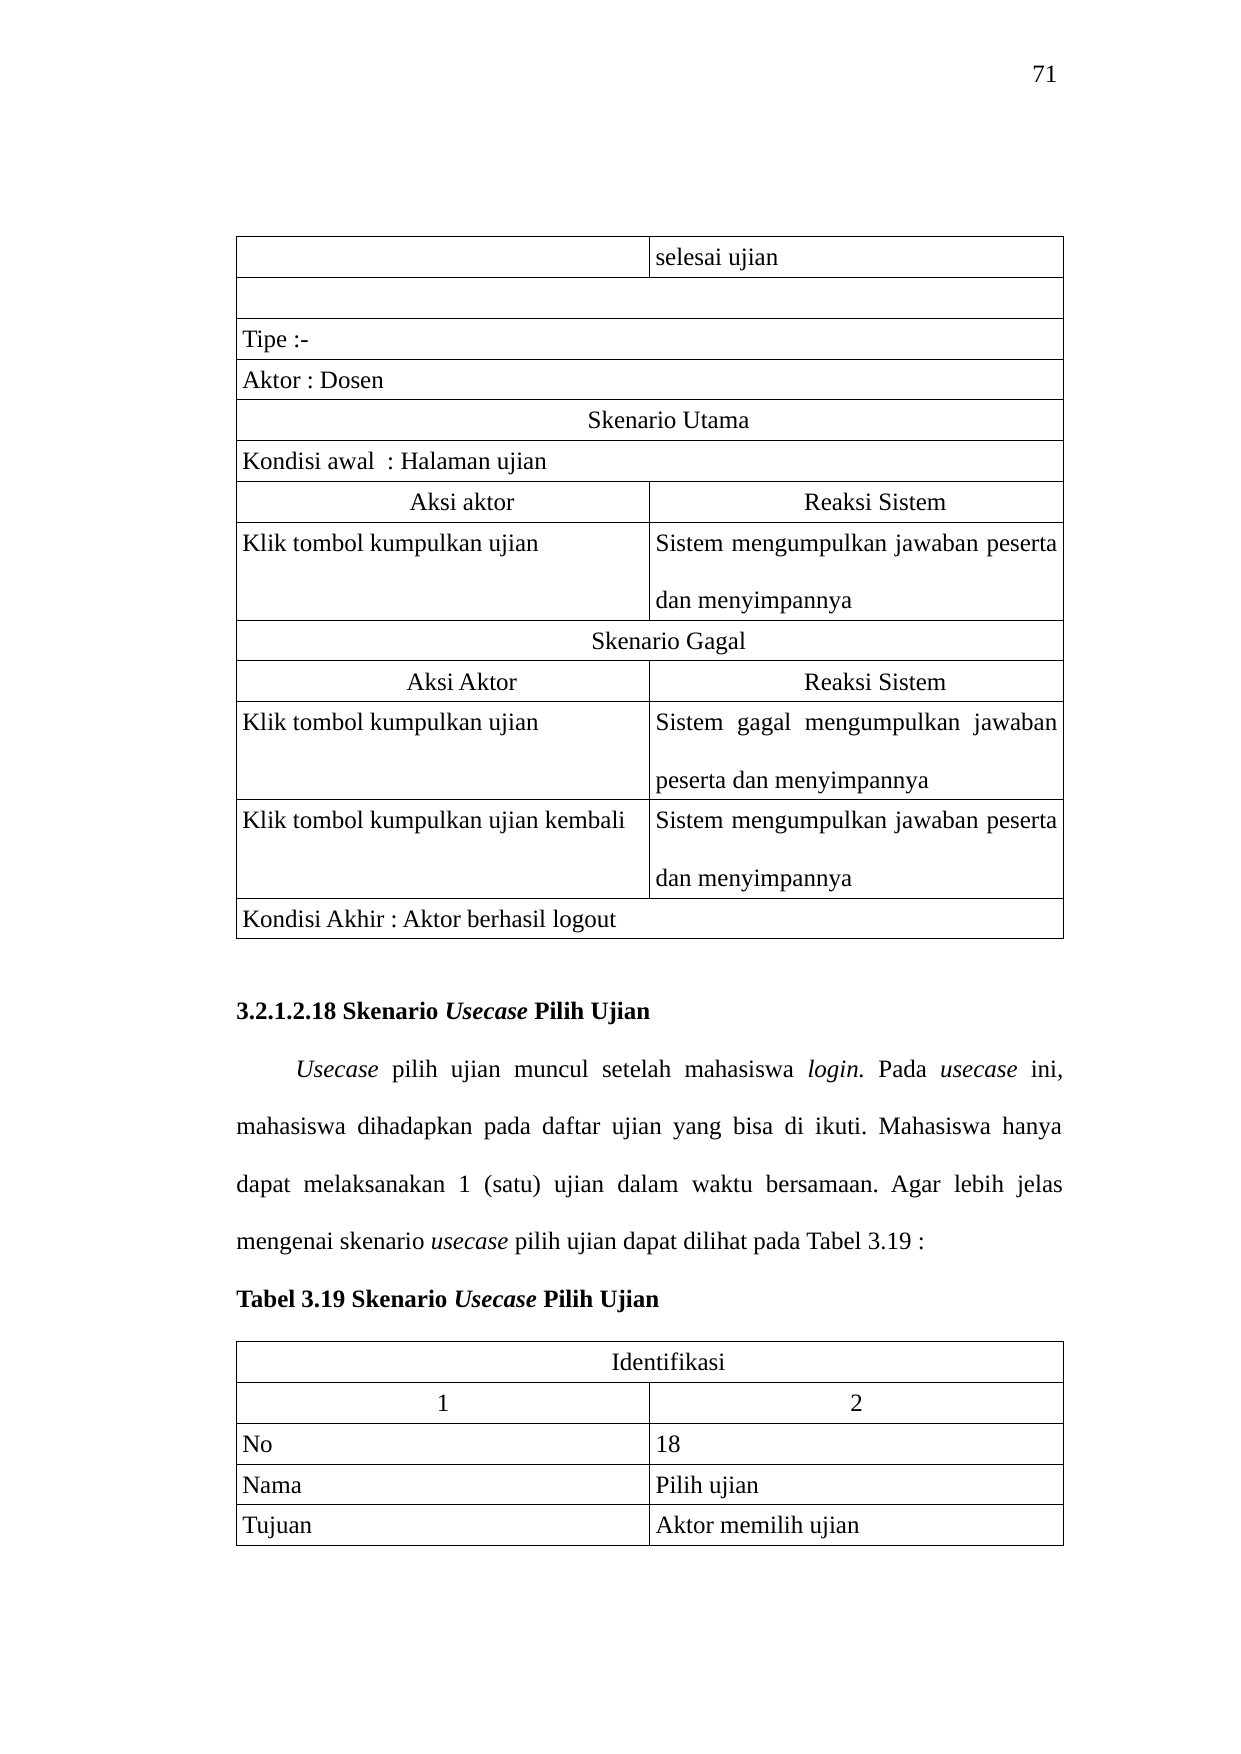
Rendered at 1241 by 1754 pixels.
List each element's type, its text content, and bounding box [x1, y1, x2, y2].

table_cell Aktor : Dosen [237, 360, 1063, 399]
table_cell Aktor memilih ujian [650, 1505, 1063, 1545]
table_cell [237, 278, 1063, 318]
table_cell Tujuan [237, 1505, 649, 1545]
subtitle 3.2.1.2.18 Skenario Usecase Pilih Ujian [236, 996, 1063, 1025]
table_cell Kondisi awal : Halaman ujian [237, 441, 1063, 481]
table_cell Nama [237, 1465, 649, 1504]
table_cell Sistem gagal mengumpulkan jawaban peserta dan menyimpannya [650, 702, 1063, 799]
table_cell 18 [650, 1424, 1063, 1463]
table_cell Tipe :- [237, 319, 1063, 358]
table_cell Klik tombol kumpulkan ujian kembali [237, 800, 649, 897]
table_cell Klik tombol kumpulkan ujian [237, 702, 649, 799]
table_cell No [237, 1424, 649, 1463]
subtitle Tabel 3.19 Skenario Usecase Pilih Ujian [236, 1284, 1063, 1312]
table_cell Reaksi Sistem [650, 482, 1063, 521]
table_cell 2 [650, 1383, 1063, 1423]
text Usecase pilih ujian muncul setelah mahasiswa login. Pada usecase ini, mahasiswa dihadapkan pada daftar ujian yang bisa di ikuti. Mahasiswa hanya dapat melaksanakan 1 (satu) ujian dalam waktu bersamaan. Agar lebih jelas mengenai skenario usecase pilih ujian dapat dilihat pada Tabel 3.19 : [236, 1054, 1063, 1255]
table_cell Aksi Aktor [237, 661, 649, 701]
table_cell Kondisi Akhir : Aktor berhasil logout [237, 899, 1063, 938]
table_cell Klik tombol kumpulkan ujian [237, 523, 649, 619]
table_cell Aksi aktor [237, 482, 649, 521]
table_cell [237, 237, 649, 277]
table_cell Skenario Utama [237, 400, 1063, 440]
table_header Identifikasi [237, 1342, 1063, 1382]
table_cell selesai ujian [650, 237, 1063, 277]
table_cell Reaksi Sistem [650, 661, 1063, 701]
table_cell Pilih ujian [650, 1465, 1063, 1504]
table_cell 1 [237, 1383, 649, 1423]
table_cell Skenario Gagal [237, 621, 1063, 660]
table_cell Sistem mengumpulkan jawaban peserta dan menyimpannya [650, 800, 1063, 897]
table_cell Sistem mengumpulkan jawaban peserta dan menyimpannya [650, 523, 1063, 619]
